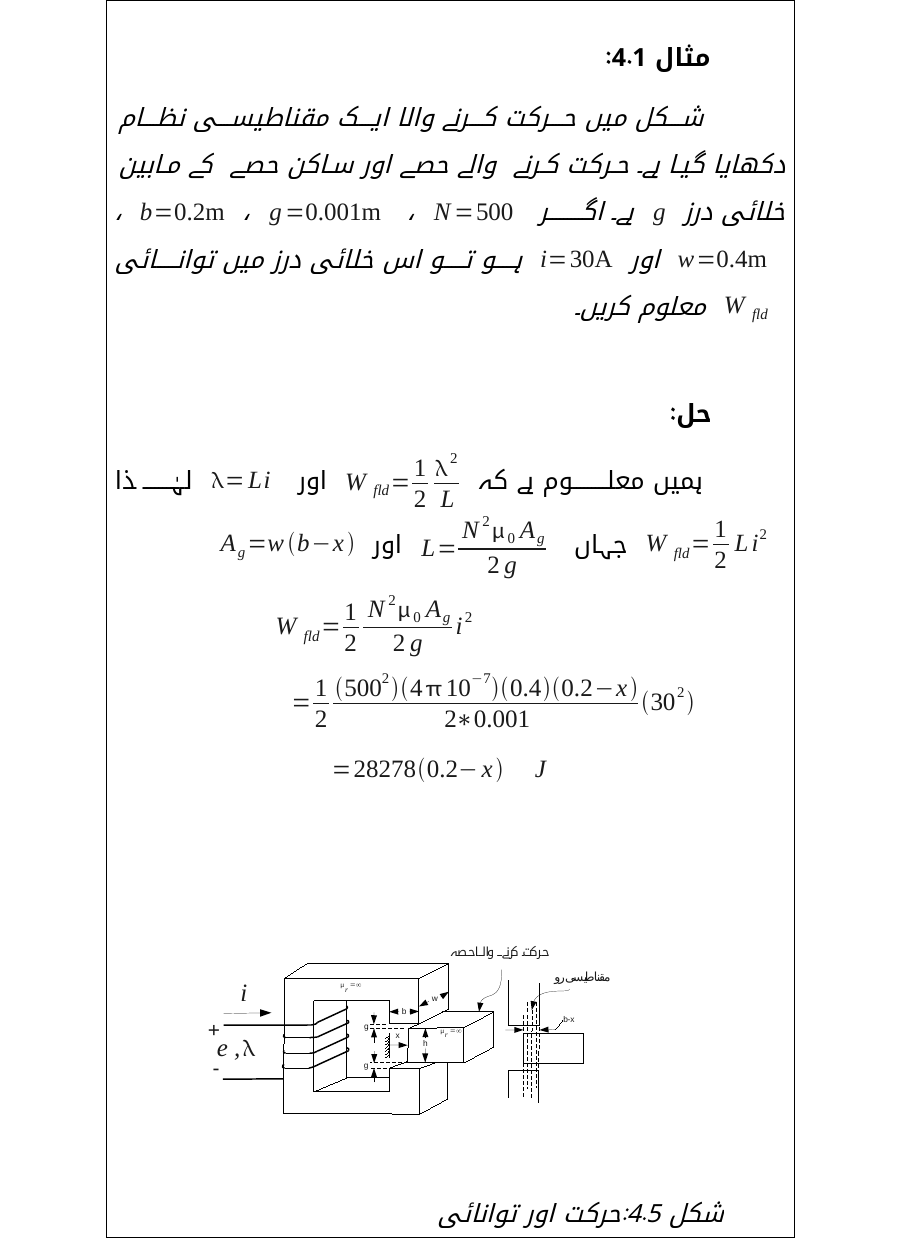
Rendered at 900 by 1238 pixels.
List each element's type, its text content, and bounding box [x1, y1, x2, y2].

text حل: [115, 390, 785, 437]
subtitle مثال 4.1: [115, 34, 710, 82]
text ہمیں معلوم ہے کہاور لہٰذاجہاں اور [115, 450, 785, 578]
text شکل 4.5:حرکت اور توانائی [176, 877, 724, 1237]
text شکل میں حرکت کرنے والا ایک مقناطیسی نظام دکھایا گیا ہے۔ حرکت کرنے والے حصے اور ساکن حصے کے مابین خلائی درزہے۔ اگر ، ،،اورہو تو اس خلائی درز میں توانائی معلوم کریں۔ [115, 94, 785, 331]
